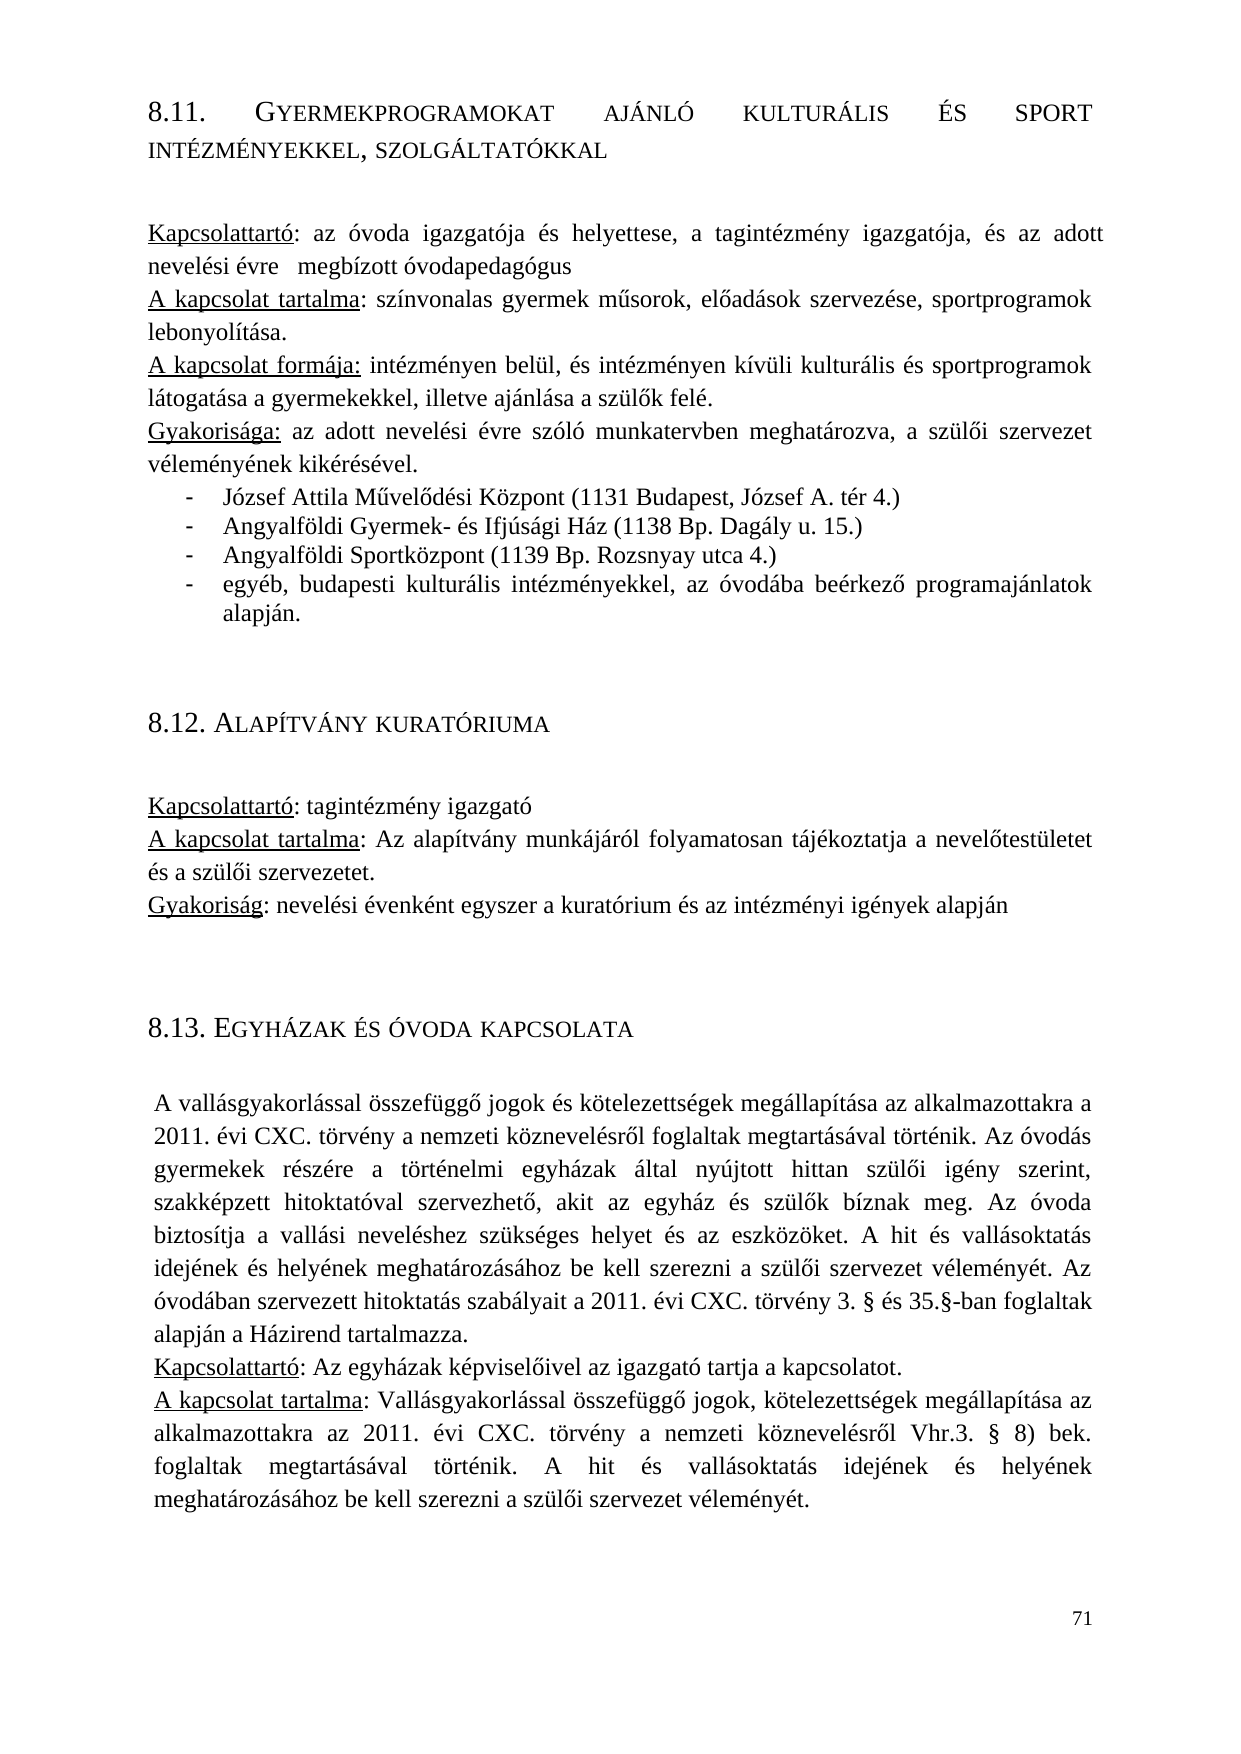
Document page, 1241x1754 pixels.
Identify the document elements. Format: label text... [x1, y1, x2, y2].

text A kapcsolat tartalma: színvonalas gyermek műsorok, előadások szervezése, sportprogramok lebonyolítása. [148, 284, 1093, 346]
text A vallásgyakorlással összefüggő jogok és kötelezettségek megállapítása az alkalmazottakra a 2011. évi CXC. törvény a nemzeti köznevelésről foglaltak megtartásával történik. Az óvodás gyermekek részére a történelmi egyházak által nyújtott hittan szülői igény szerint, szakképzett hitoktatóval szervezhető, akit az egyház és szülők bíznak meg. Az óvoda biztosítja a vallási neveléshez szükséges helyet és az eszközöket. A hit és vallásoktatás idejének és helyének meghatározásához be kell szerezni a szülői szervezet véleményét. Az óvodában szervezett hitoktatás szabályait a 2011. évi CXC. törvény 3. § és 35.§-ban foglaltak alapján a Házirend tartalmazza. [153, 1088, 1093, 1348]
text Gyakoriság: nevelési évenként egyszer a kuratórium és az intézményi igények alapján [148, 890, 1093, 919]
list Angyalföldi Sportközpont (1139 Bp. Rozsnyay utca 4.) [185, 540, 1093, 569]
subtitle 8.11. Gyermekprogramokat ajánló kulturális ÉS SPORT intézményekkel, szolgáltatókkal [148, 94, 1093, 165]
text A kapcsolat formája: intézményen belül, és intézményen kívüli kulturális és sportprogramok látogatása a gyermekekkel, illetve ajánlása a szülők felé. [148, 350, 1093, 412]
text Gyakorisága: az adott nevelési évre szóló munkatervben meghatározva, a szülői szervezet véleményének kikérésével. [148, 416, 1093, 478]
list Angyalföldi Gyermek- és Ifjúsági Ház (1138 Bp. Dagály u. 15.) [185, 511, 1093, 540]
subtitle 8.12. Alapítvány kuratóriuma [148, 705, 1093, 738]
list József Attila Művelődési Központ (1131 Budapest, József A. tér 4.) [185, 482, 1093, 511]
text Kapcsolattartó: az óvoda igazgatója és helyettese, a tagintézmény igazgatója, és az adott nevelési évre megbízott óvodapedagógus [148, 218, 1104, 280]
text A kapcsolat tartalma: Az alapítvány munkájáról folyamatosan tájékoztatja a nevelőtestületet és a szülői szervezetet. [148, 824, 1093, 886]
text A kapcsolat tartalma: Vallásgyakorlással összefüggő jogok, kötelezettségek megállapítása az alkalmazottakra az 2011. évi CXC. törvény a nemzeti köznevelésről Vhr.3. § 8) bek. foglaltak megtartásával történik. A hit és vallásoktatás idejének és helyének meghatározásához be kell szerezni a szülői szervezet véleményét. [153, 1385, 1093, 1513]
text Kapcsolattartó: Az egyházak képviselőivel az igazgató tartja a kapcsolatot. [153, 1352, 1093, 1381]
text Kapcsolattartó: tagintézmény igazgató [148, 791, 1093, 820]
list egyéb, budapesti kulturális intézményekkel, az óvodába beérkező programajánlatok alapján. [185, 569, 1093, 626]
subtitle 8.13. Egyházak és óvoda kapcsolata [148, 1010, 1093, 1044]
